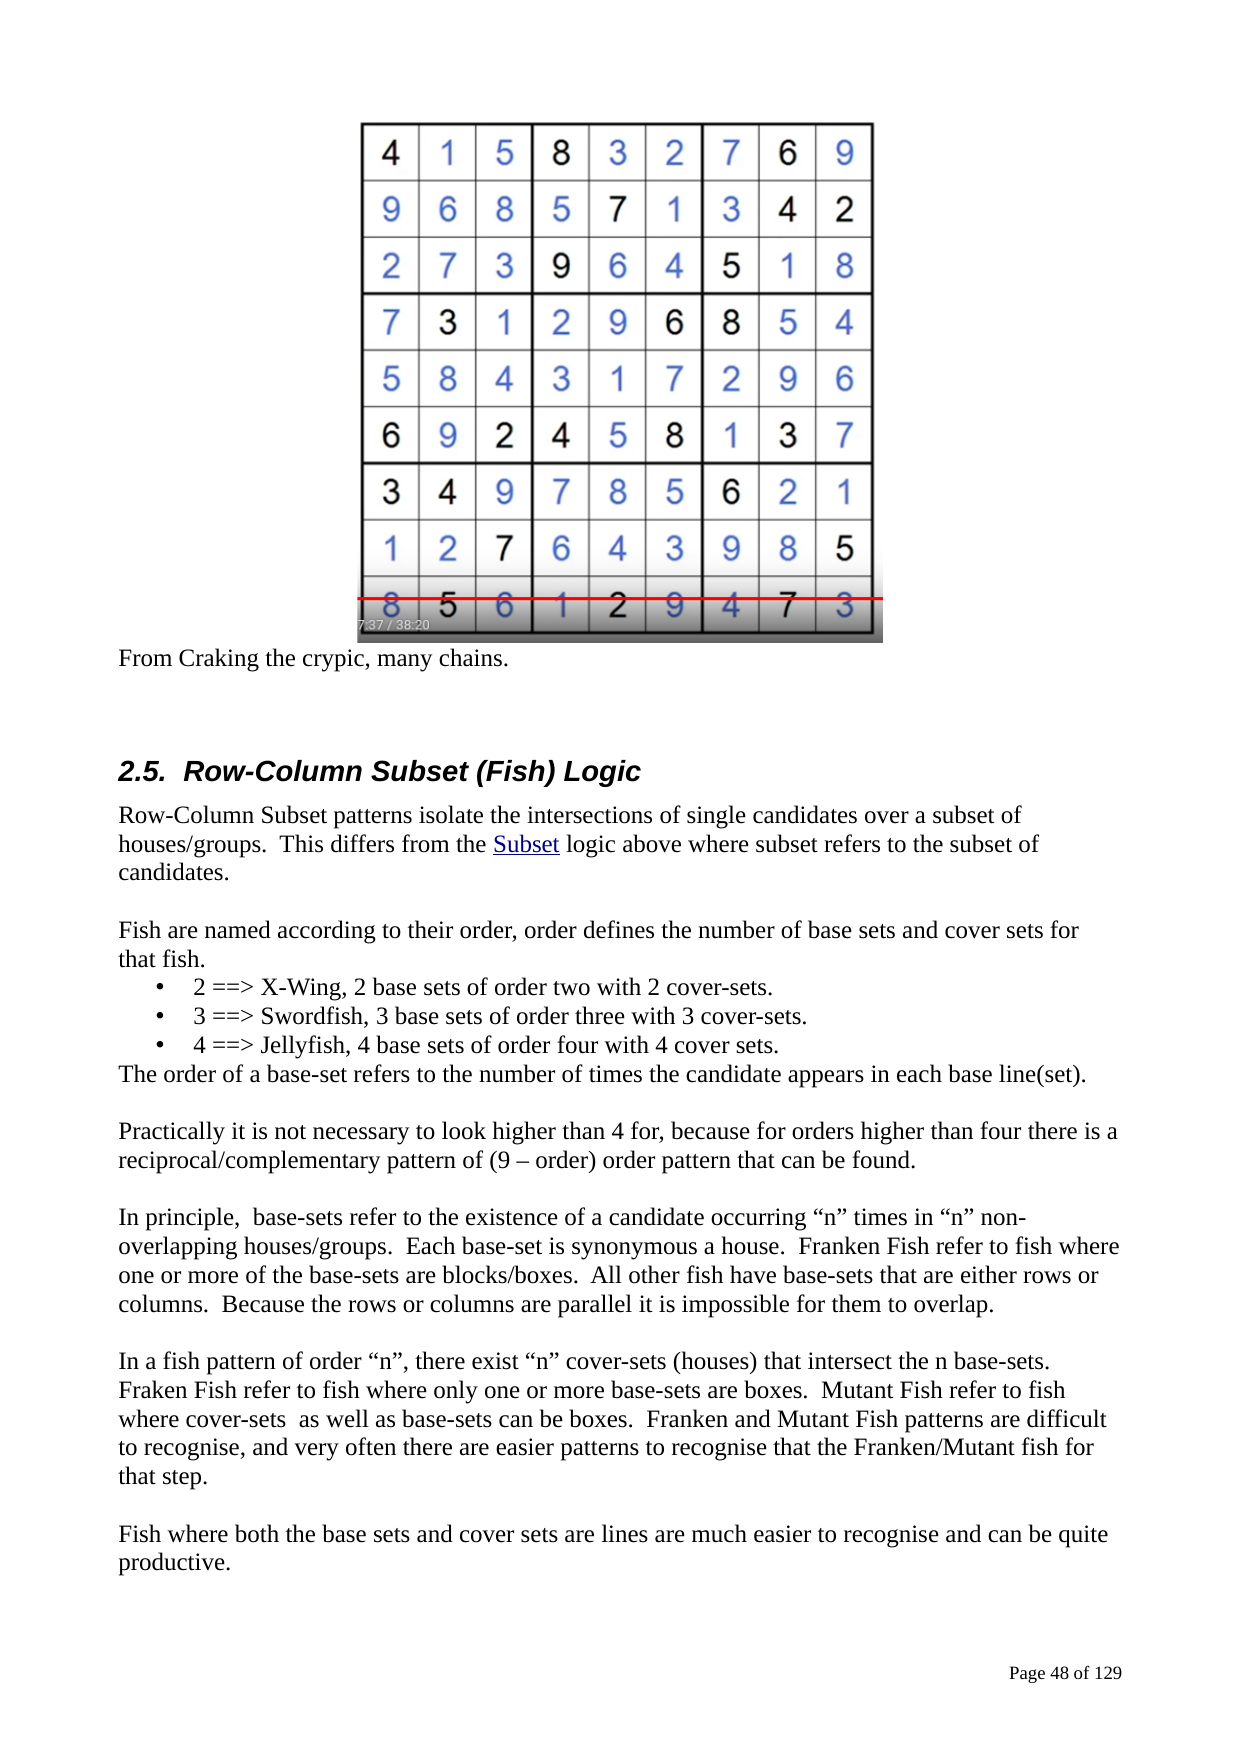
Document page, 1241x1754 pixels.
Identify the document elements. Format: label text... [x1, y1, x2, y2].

list 3 ==> Swordfish, 3 base sets of order three with 3 cover-sets. [156, 1001, 1122, 1030]
text Fish where both the base sets and cover sets are lines are much easier to recognise and can be quite productive. [118, 1519, 1122, 1576]
text In a fish pattern of order “n”, there exist “n” cover-sets (houses) that intersect the n base-sets. Fraken Fish refer to fish where only one or more base-sets are boxes. Mutant Fish refer to fish where cover-sets as well as base-sets can be boxes. Franken and Mutant Fish patterns are difficult to recognise, and very often there are easier patterns to recognise that the Franken/Mutant fish for that step. [118, 1346, 1122, 1490]
text Row-Column Subset patterns isolate the intersections of single candidates over a subset of houses/groups. This differs from the Subset logic above where subset refers to the subset of candidates. [118, 800, 1122, 886]
text Practically it is not necessary to look higher than 4 for, because for orders higher than four there is a reciprocal/complementary pattern of (9 – order) order pattern that can be found. [118, 1116, 1122, 1174]
list 2 ==> X-Wing, 2 base sets of order two with 2 cover-sets. [156, 972, 1122, 1001]
text From Craking the crypic, many chains. [118, 643, 1122, 671]
subtitle Row-Column Subset (Fish) Logic [118, 754, 1122, 787]
picture [357, 118, 883, 643]
text Fish are named according to their order, order defines the number of base sets and cover sets for that fish. [118, 915, 1122, 972]
list 4 ==> Jellyfish, 4 base sets of order four with 4 cover sets. [156, 1030, 1122, 1059]
text In principle, base-sets refer to the existence of a candidate occurring “n” times in “n” non- overlapping houses/groups. Each base-set is synonymous a house. Franken Fish refer to fish where one or more of the base-sets are blocks/boxes. All other fish have base-sets that are either rows or columns. Because the rows or columns are parallel it is impossible for them to overlap. [118, 1202, 1122, 1317]
text The order of a base-set refers to the number of times the candidate appears in each base line(set). [118, 1059, 1122, 1087]
